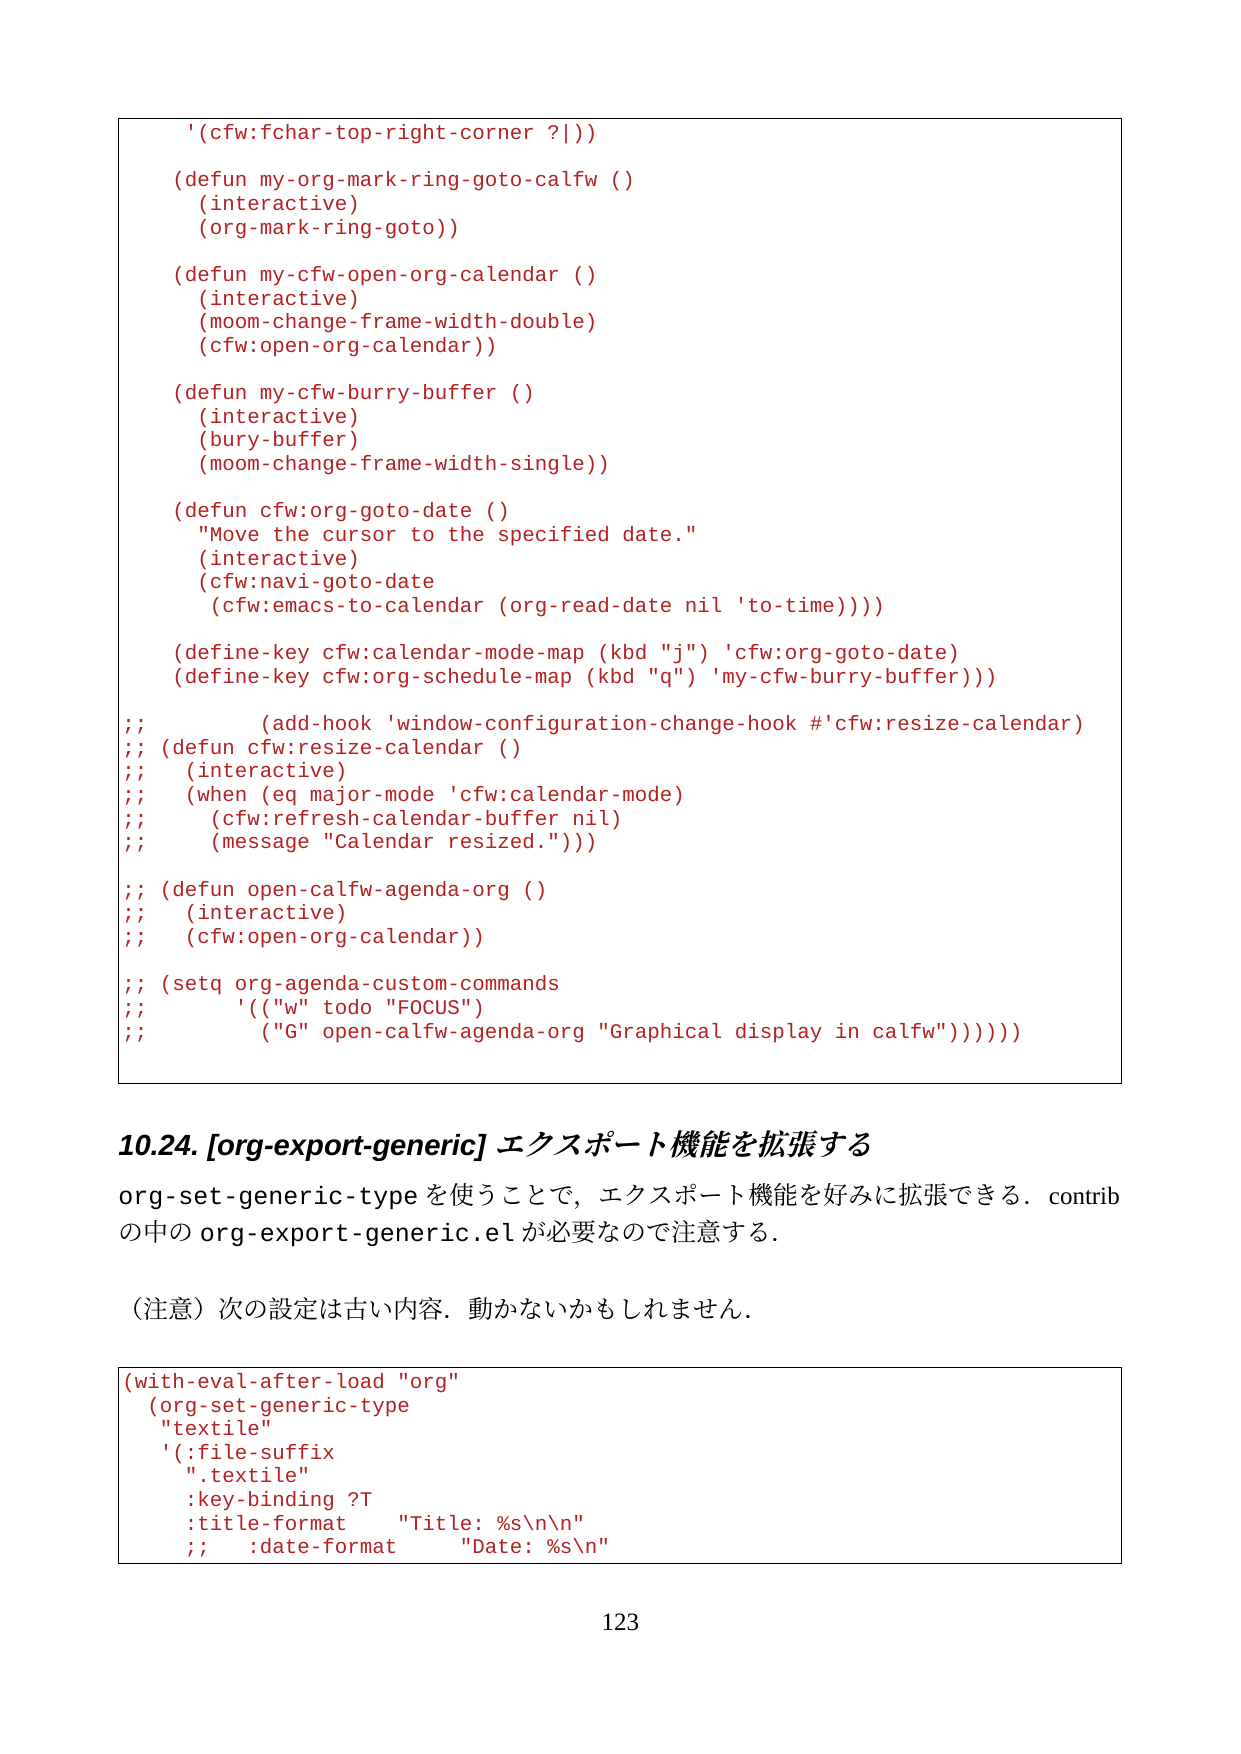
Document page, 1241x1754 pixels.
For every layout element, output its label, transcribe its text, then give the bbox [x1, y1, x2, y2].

text (cfw:open-org-calendar)) [119, 331, 1121, 354]
text (cfw:emacs-to-calendar (org-read-date nil 'to-time)))) [119, 591, 1121, 615]
text ;; (cfw:refresh-calendar-buffer nil) [119, 804, 1121, 827]
text '(:file-suffix [119, 1438, 1121, 1462]
text (interactive) [119, 402, 1121, 426]
text (interactive) [119, 544, 1121, 567]
text ;; (interactive) [119, 898, 1121, 922]
text (bury-buffer) [119, 426, 1121, 449]
text :title-format "Title: %s\n\n" [119, 1509, 1121, 1532]
subtitle [org-export-generic] エクスポート機能を拡張する [118, 1122, 1122, 1163]
text org-set-generic-type を使うことで，エクスポート機能を好みに拡張できる．contrib の中の org-export-generic.el が必要なので注意する． [118, 1176, 1122, 1277]
text (org-set-generic-type [119, 1391, 1121, 1414]
text (define-key cfw:calendar-mode-map (kbd "j") 'cfw:org-goto-date) [119, 638, 1121, 662]
text ;; (setq org-agenda-custom-commands [119, 969, 1121, 993]
text ;; :date-format "Date: %s\n" [119, 1532, 1121, 1563]
text ".textile" [119, 1462, 1121, 1485]
text (define-key cfw:org-schedule-map (kbd "q") 'my-cfw-burry-buffer))) [119, 662, 1121, 686]
text ;; (interactive) [119, 757, 1121, 780]
text (moom-change-frame-width-double) [119, 307, 1121, 331]
text ;; (when (eq major-mode 'cfw:calendar-mode) [119, 780, 1121, 804]
text (defun cfw:org-goto-date () [119, 496, 1121, 520]
text '(cfw:fchar-top-right-corner ?|)) [119, 119, 1121, 142]
text (defun my-cfw-open-org-calendar () [119, 260, 1121, 284]
text (defun my-org-mark-ring-goto-calfw () [119, 165, 1121, 189]
text ;; ("G" open-calfw-agenda-org "Graphical display in calfw")))))) [119, 1017, 1121, 1044]
text （注意）次の設定は古い内容．動かないかもしれません． [118, 1290, 1122, 1354]
text (interactive) [119, 189, 1121, 213]
text ;; '(("w" todo "FOCUS") [119, 993, 1121, 1017]
text (with-eval-after-load "org" [119, 1368, 1121, 1391]
text "textile" [119, 1414, 1121, 1438]
text (defun my-cfw-burry-buffer () [119, 378, 1121, 402]
text ;; (defun open-calfw-agenda-org () [119, 875, 1121, 898]
text ;; (cfw:open-org-calendar)) [119, 922, 1121, 946]
text (org-mark-ring-goto)) [119, 213, 1121, 236]
text "Move the cursor to the specified date." [119, 520, 1121, 544]
text (moom-change-frame-width-single)) [119, 449, 1121, 473]
text (cfw:navi-goto-date [119, 567, 1121, 591]
text ;; (add-hook 'window-configuration-change-hook #'cfw:resize-calendar) [119, 709, 1121, 733]
text ;; (defun cfw:resize-calendar () [119, 733, 1121, 757]
text ;; (message "Calendar resized."))) [119, 827, 1121, 851]
text (interactive) [119, 284, 1121, 307]
text :key-binding ?T [119, 1485, 1121, 1509]
